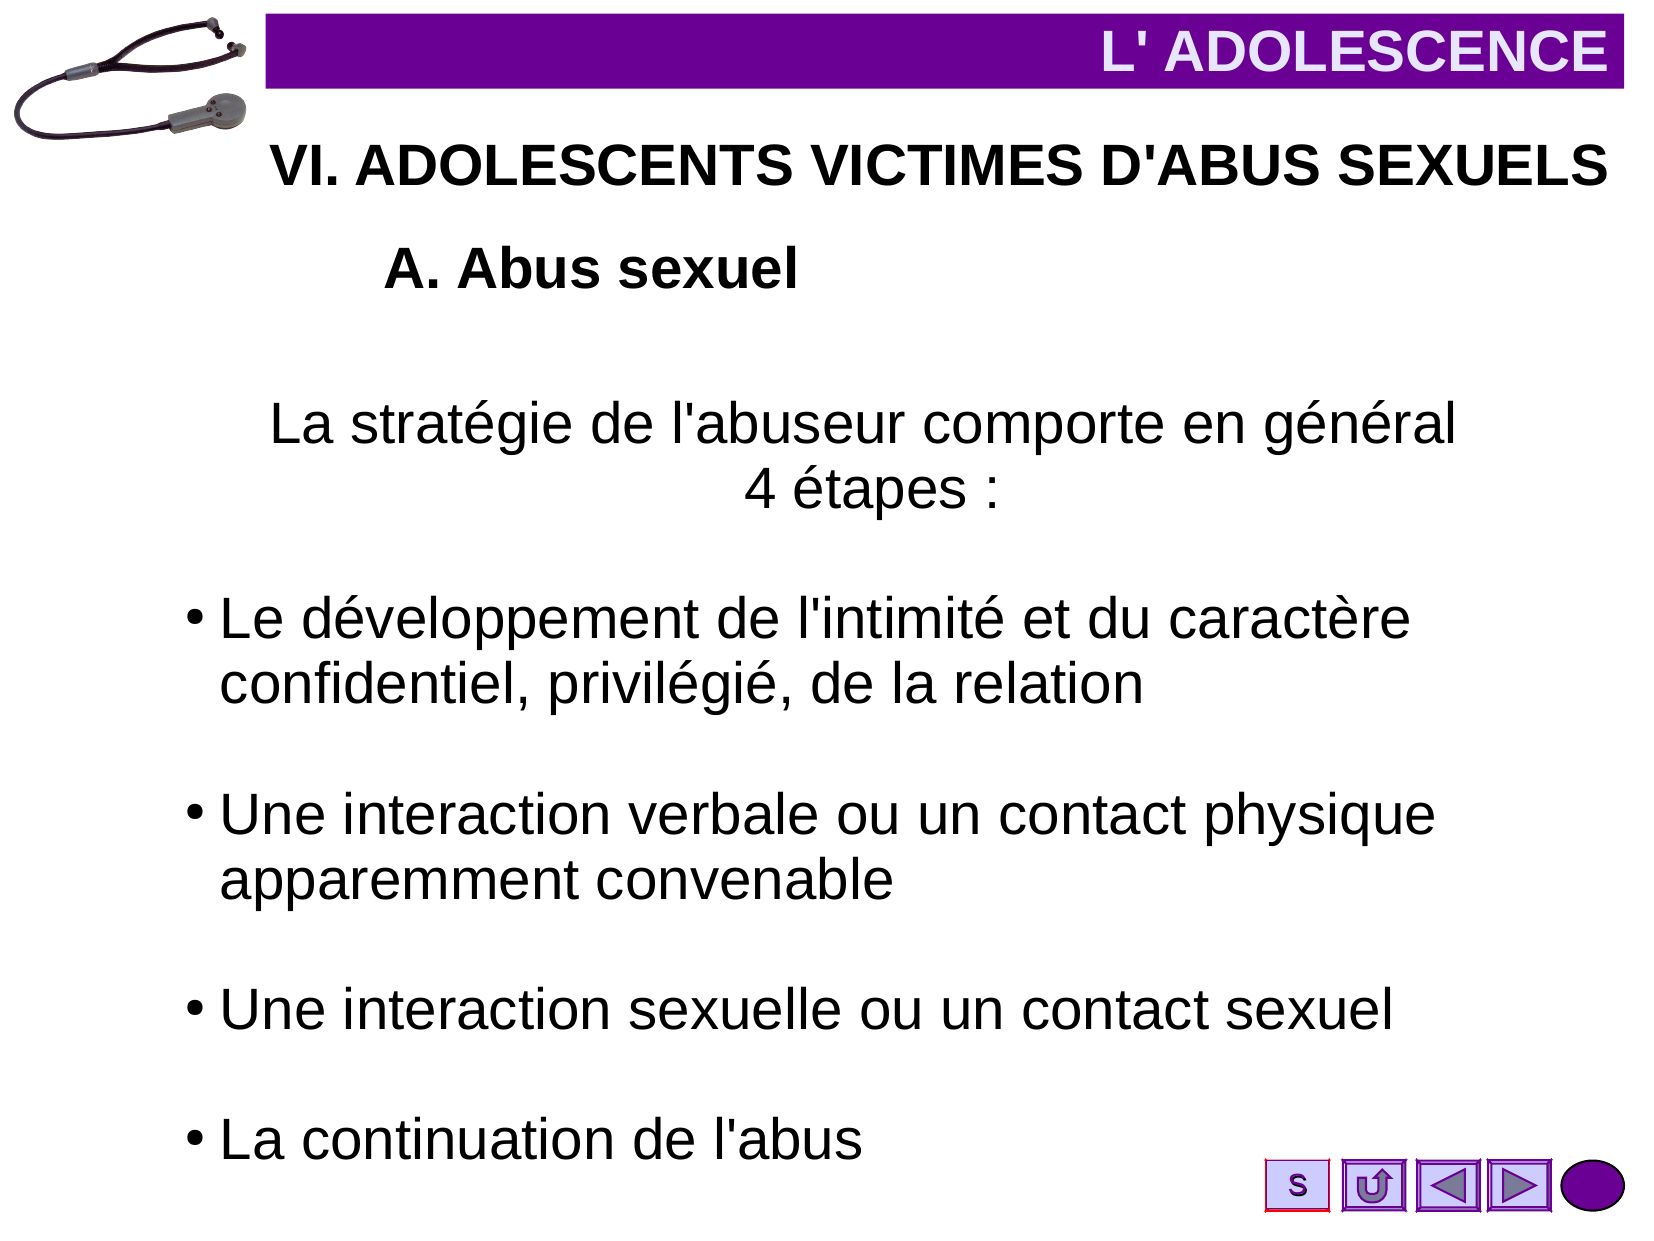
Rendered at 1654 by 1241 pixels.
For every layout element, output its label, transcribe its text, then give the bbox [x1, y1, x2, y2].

picture [8, 8, 260, 153]
text_box La stratégie de l'abuseur comporte en général 4 étapes : Le développement de l'intimité et du caractère confidentiel, privilégié, de la relation Une interaction verbale ou un contact physique apparemment convenable Une interaction sexuelle ou un contact sexuel La continuation de l'abus [134, 383, 1595, 1241]
text_box VI. ADOLESCENTS VICTIMES D'ABUS SEXUELS [254, 125, 1625, 207]
text_box [1595, 1160, 1625, 1211]
text_box L' ADOLESCENCE [265, 13, 1625, 89]
text_box A. Abus sexuel [383, 211, 1654, 325]
